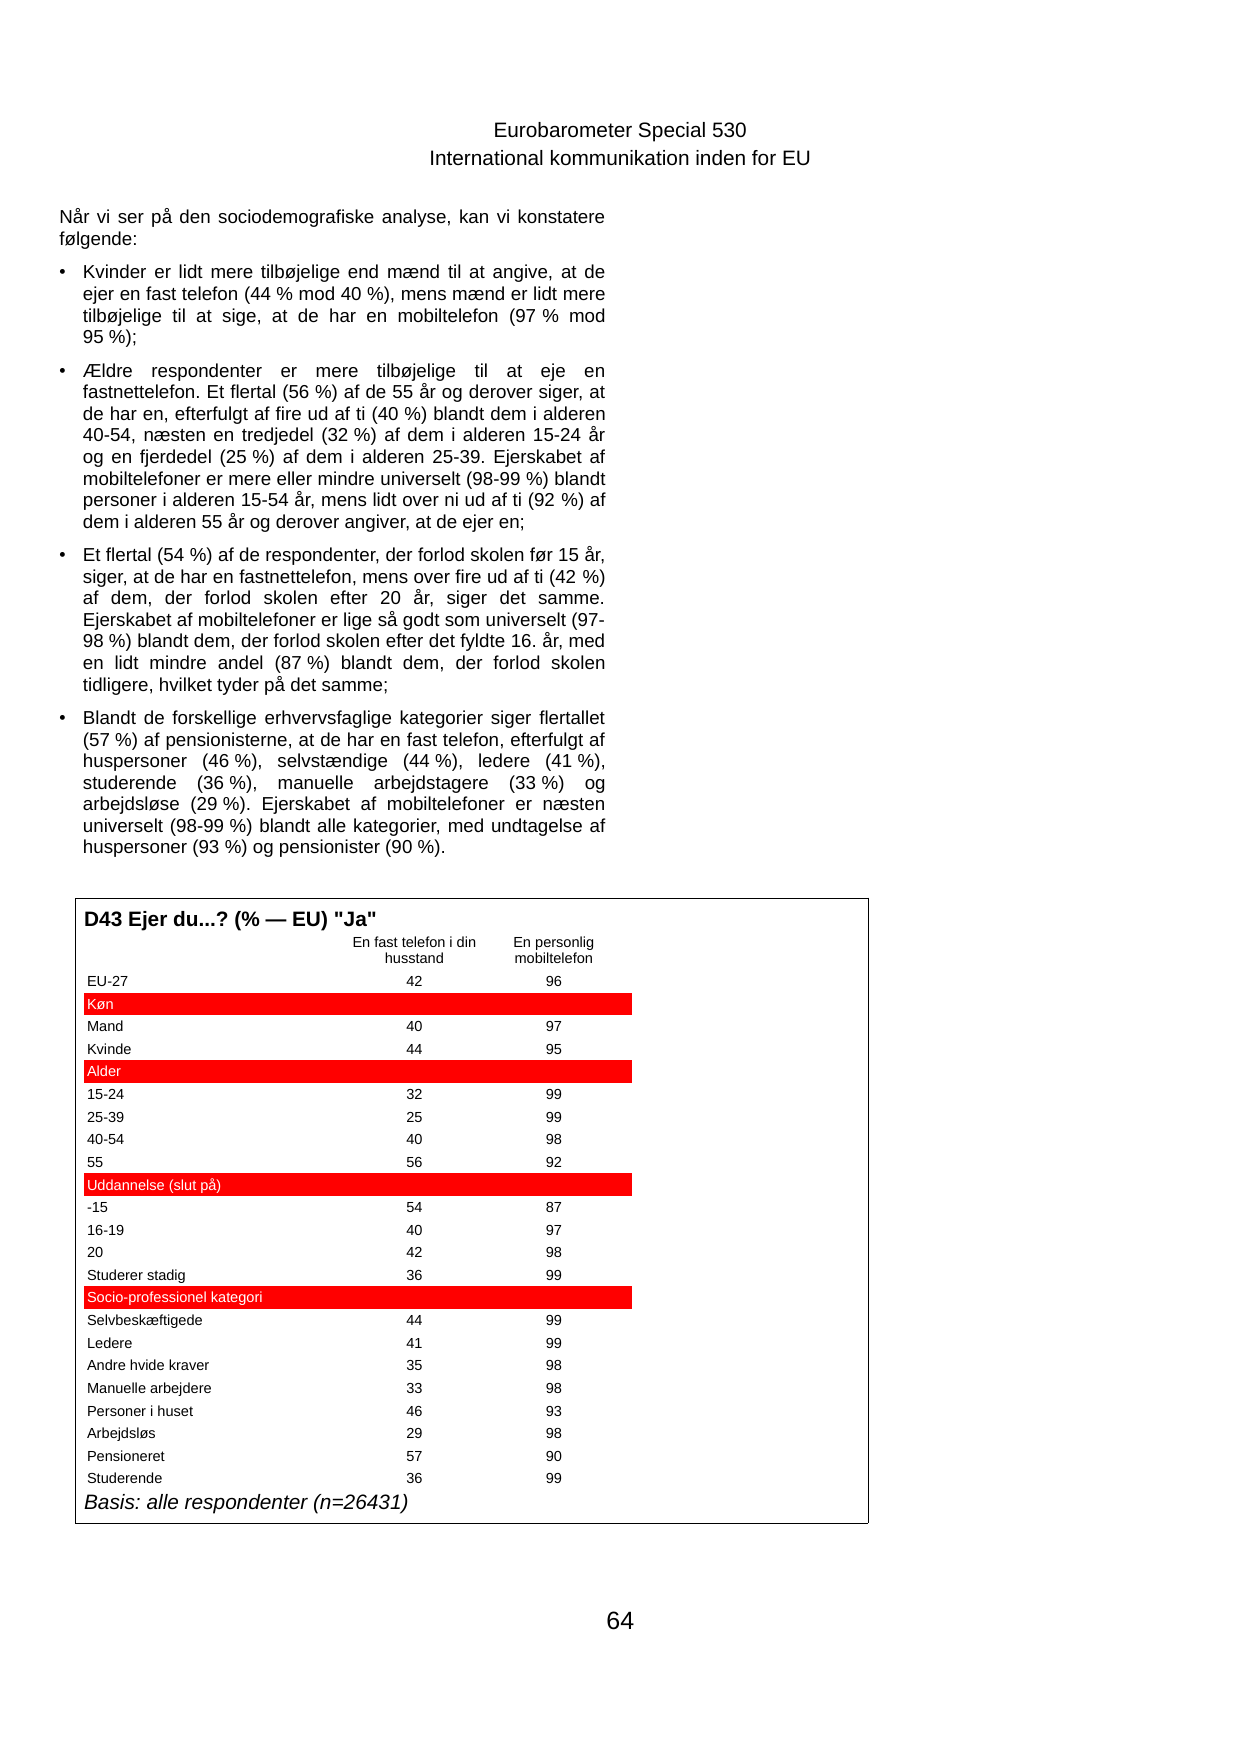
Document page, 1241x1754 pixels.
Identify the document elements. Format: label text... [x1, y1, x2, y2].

list Blandt de forskellige erhvervsfaglige kategorier siger flertallet (57 %) af pensionisterne, at de har en fast telefon, efterfulgt af huspersoner (46 %), selvstændige (44 %), ledere (41 %), studerende (36 %), manuelle arbejdstagere (33 %) og arbejdsløse (29 %). Ejerskabet af mobiltelefoner er næsten universelt (98-99 %) blandt alle kategorier, med undtagelse af huspersoner (93 %) og pensionister (90 %). [59, 707, 605, 858]
table_cell 33 [344, 1377, 484, 1399]
table_cell 99 [484, 1264, 623, 1286]
table_header [623, 930, 632, 970]
table_cell Køn [84, 993, 632, 1015]
table_cell 46 [344, 1399, 484, 1422]
table_cell 98 [484, 1377, 623, 1399]
table_cell [623, 1354, 632, 1377]
table_cell -15 [84, 1196, 344, 1218]
table_cell 57 [344, 1445, 484, 1467]
list [76, 899, 868, 1523]
table_cell 44 [344, 1309, 484, 1331]
table_cell [623, 1128, 632, 1151]
table_cell 97 [484, 1015, 623, 1038]
list Et flertal (54 %) af de respondenter, der forlod skolen før 15 år, siger, at de har en fastnettelefon, mens over fire ud af ti (42 %) af dem, der forlod skolen efter 20 år, siger det samme. Ejerskabet af mobiltelefoner er lige så godt som universelt (97-98 %) blandt dem, der forlod skolen efter det fyldte 16. år, med en lidt mindre andel (87 %) blandt dem, der forlod skolen tidligere, hvilket tyder på det samme; [59, 544, 605, 695]
table_cell 36 [344, 1264, 484, 1286]
table_cell [623, 1241, 632, 1264]
table_cell [623, 1445, 632, 1467]
table_cell 98 [484, 1422, 623, 1444]
table_cell 40-54 [84, 1128, 344, 1151]
list Ældre respondenter er mere tilbøjelige til at eje en fastnettelefon. Et flertal (56 %) af de 55 år og derover siger, at de har en, efterfulgt af fire ud af ti (40 %) blandt dem i alderen 40-54, næsten en tredjedel (32 %) af dem i alderen 15-24 år og en fjerdedel (25 %) af dem i alderen 25-39. Ejerskabet af mobiltelefoner er mere eller mindre universelt (98-99 %) blandt personer i alderen 15-54 år, mens lidt over ni ud af ti (92 %) af dem i alderen 55 år og derover angiver, at de ejer en; [59, 359, 605, 532]
table_cell [623, 1038, 632, 1060]
table_cell 96 [484, 970, 623, 992]
table_cell 93 [484, 1399, 623, 1422]
table_cell [623, 1264, 632, 1286]
table_cell [623, 1331, 632, 1354]
table_cell Arbejdsløs [84, 1422, 344, 1444]
table_header En personlig mobiltelefon [484, 930, 623, 970]
table_cell [623, 1151, 632, 1173]
table_cell 95 [484, 1038, 623, 1060]
table_cell Mand [84, 1015, 344, 1038]
list Basis: alle respondenter (n=26431) [84, 1490, 859, 1514]
table_cell [623, 1196, 632, 1218]
table_cell 25-39 [84, 1105, 344, 1128]
table_cell 40 [344, 1128, 484, 1151]
table_cell 32 [344, 1083, 484, 1105]
table_cell Studerende [84, 1467, 344, 1490]
table_cell 99 [484, 1083, 623, 1105]
table_cell 99 [484, 1309, 623, 1331]
table_cell 99 [484, 1105, 623, 1128]
table_cell 56 [344, 1151, 484, 1173]
table_cell [623, 1015, 632, 1038]
table_cell 41 [344, 1331, 484, 1354]
table_cell Andre hvide kraver [84, 1354, 344, 1377]
table_cell 44 [344, 1038, 484, 1060]
table_cell 40 [344, 1015, 484, 1038]
table_cell [623, 1219, 632, 1241]
table_cell 36 [344, 1467, 484, 1490]
text Når vi ser på den sociodemografiske analyse, kan vi konstatere følgende: [59, 206, 605, 249]
table_cell 98 [484, 1241, 623, 1264]
table_cell 16-19 [84, 1219, 344, 1241]
table_cell 87 [484, 1196, 623, 1218]
table_cell Selvbeskæftigede [84, 1309, 344, 1331]
list D43 Ejer du...? (% — EU) "Ja" [84, 906, 859, 930]
table_cell [623, 1309, 632, 1331]
table_cell 90 [484, 1445, 623, 1467]
table_cell Ledere [84, 1331, 344, 1354]
table_cell EU-27 [84, 970, 344, 992]
table_cell Studerer stadig [84, 1264, 344, 1286]
table_cell 54 [344, 1196, 484, 1218]
table_cell Uddannelse (slut på) [84, 1173, 632, 1196]
table_cell Alder [84, 1060, 632, 1083]
table_cell 98 [484, 1128, 623, 1151]
table_cell [623, 1467, 632, 1490]
table_cell 92 [484, 1151, 623, 1173]
table_cell 40 [344, 1219, 484, 1241]
table_cell 20 [84, 1241, 344, 1264]
table_cell [623, 970, 632, 992]
table_cell Manuelle arbejdere [84, 1377, 344, 1399]
table_header [84, 930, 344, 970]
table_cell 42 [344, 1241, 484, 1264]
table_cell 99 [484, 1467, 623, 1490]
table_cell 98 [484, 1354, 623, 1377]
table_cell Pensioneret [84, 1445, 344, 1467]
table_cell [623, 1083, 632, 1105]
table_cell [623, 1377, 632, 1399]
table_cell 29 [344, 1422, 484, 1444]
table_cell 42 [344, 970, 484, 992]
table_cell [623, 1399, 632, 1422]
table_header En fast telefon i din husstand [344, 930, 484, 970]
list Kvinder er lidt mere tilbøjelige end mænd til at angive, at de ejer en fast telefon (44 % mod 40 %), mens mænd er lidt mere tilbøjelige til at sige, at de har en mobiltelefon (97 % mod 95 %); [59, 261, 605, 348]
table_cell 55 [84, 1151, 344, 1173]
table_cell Socio-professionel kategori [84, 1286, 632, 1309]
table_cell 99 [484, 1331, 623, 1354]
table_cell Kvinde [84, 1038, 344, 1060]
table_cell Personer i huset [84, 1399, 344, 1422]
table_cell 25 [344, 1105, 484, 1128]
table_cell 15-24 [84, 1083, 344, 1105]
table_cell [623, 1422, 632, 1444]
table_cell 35 [344, 1354, 484, 1377]
table_cell [623, 1105, 632, 1128]
table_cell 97 [484, 1219, 623, 1241]
